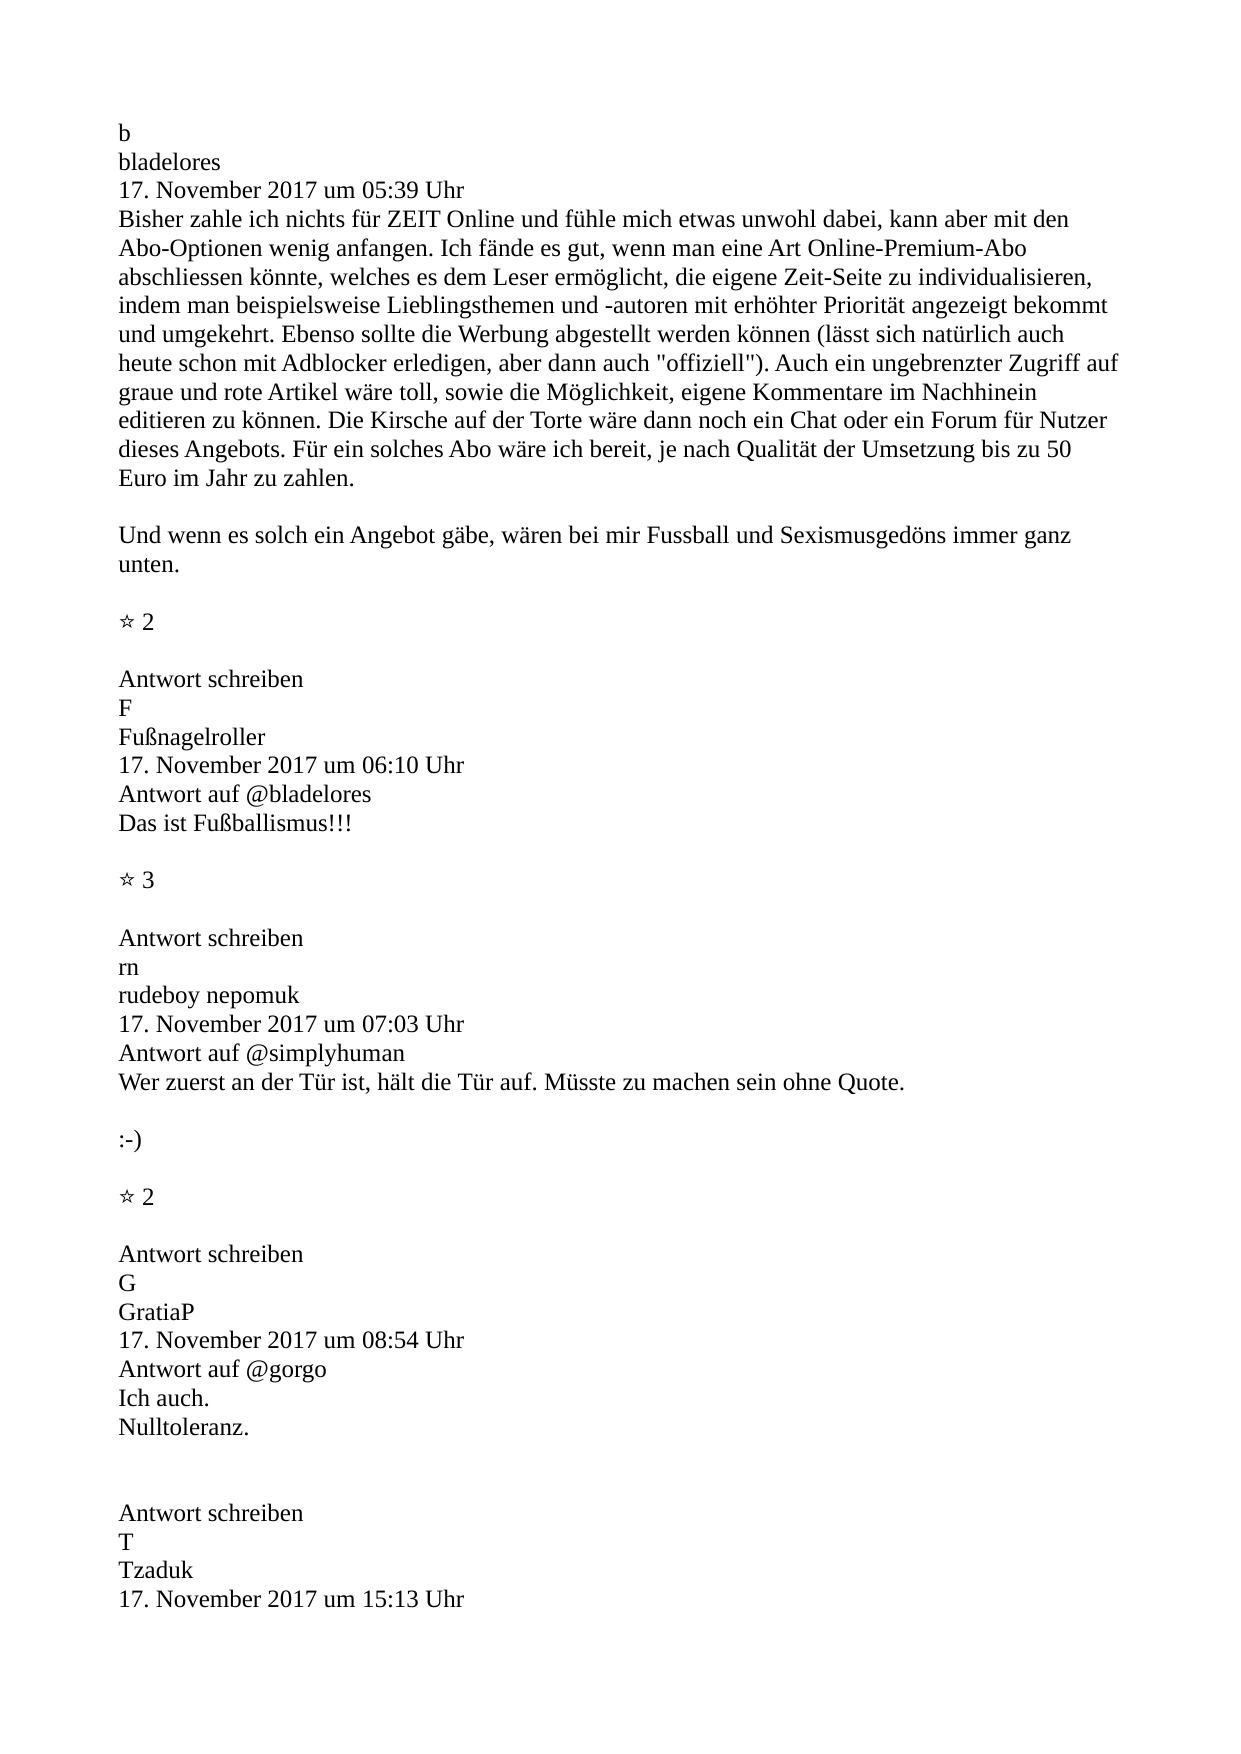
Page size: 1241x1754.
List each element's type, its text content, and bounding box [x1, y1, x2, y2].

text Wer zuerst an der Tür ist, hält die Tür auf. Müsste zu machen sein ohne Quote. [118, 1067, 1122, 1096]
text 17. November 2017 um 07:03 Uhr [118, 1009, 1122, 1038]
text Antwort schreiben [118, 1498, 1122, 1527]
text Antwort auf @simplyhuman [118, 1038, 1122, 1067]
text Das ist Fußballismus!!! [118, 808, 1122, 837]
text :-) [118, 1124, 1122, 1153]
text ⭐️ 3 [118, 866, 1122, 894]
text rn [118, 952, 1122, 981]
text T [118, 1527, 1122, 1556]
text bladelores [118, 147, 1122, 176]
text Tzaduk [118, 1556, 1122, 1584]
text 17. November 2017 um 06:10 Uhr [118, 751, 1122, 779]
text F [118, 693, 1122, 722]
text Antwort auf @bladelores [118, 779, 1122, 808]
text Und wenn es solch ein Angebot gäbe, wären bei mir Fussball und Sexismusgedöns immer ganz unten. [118, 521, 1122, 578]
text Ich auch. [118, 1383, 1122, 1412]
text Antwort schreiben [118, 923, 1122, 952]
text 17. November 2017 um 15:13 Uhr [118, 1584, 1122, 1613]
text ⭐️ 2 [118, 607, 1122, 636]
text Antwort schreiben [118, 664, 1122, 693]
text GratiaP [118, 1297, 1122, 1326]
text 17. November 2017 um 08:54 Uhr [118, 1326, 1122, 1354]
text Bisher zahle ich nichts für ZEIT Online und fühle mich etwas unwohl dabei, kann aber mit den Abo-Optionen wenig anfangen. Ich fände es gut, wenn man eine Art Online-Premium-Abo abschliessen könnte, welches es dem Leser ermöglicht, die eigene Zeit-Seite zu individualisieren, indem man beispielsweise Lieblingsthemen und -autoren mit erhöhter Priorität angezeigt bekommt und umgekehrt. Ebenso sollte die Werbung abgestellt werden können (lässt sich natürlich auch heute schon mit Adblocker erledigen, aber dann auch "offiziell"). Auch ein ungebrenzter Zugriff auf graue und rote Artikel wäre toll, sowie die Möglichkeit, eigene Kommentare im Nachhinein editieren zu können. Die Kirsche auf der Torte wäre dann noch ein Chat oder ein Forum für Nutzer dieses Angebots. Für ein solches Abo wäre ich bereit, je nach Qualität der Umsetzung bis zu 50 Euro im Jahr zu zahlen. [118, 204, 1122, 492]
text rudeboy nepomuk [118, 981, 1122, 1009]
text G [118, 1268, 1122, 1297]
text 17. November 2017 um 05:39 Uhr [118, 176, 1122, 204]
text Antwort schreiben [118, 1239, 1122, 1268]
text Fußnagelroller [118, 722, 1122, 751]
text Nulltoleranz. [118, 1412, 1122, 1441]
text Antwort auf @gorgo [118, 1354, 1122, 1383]
text b [118, 118, 1122, 147]
text ⭐️ 2 [118, 1182, 1122, 1211]
